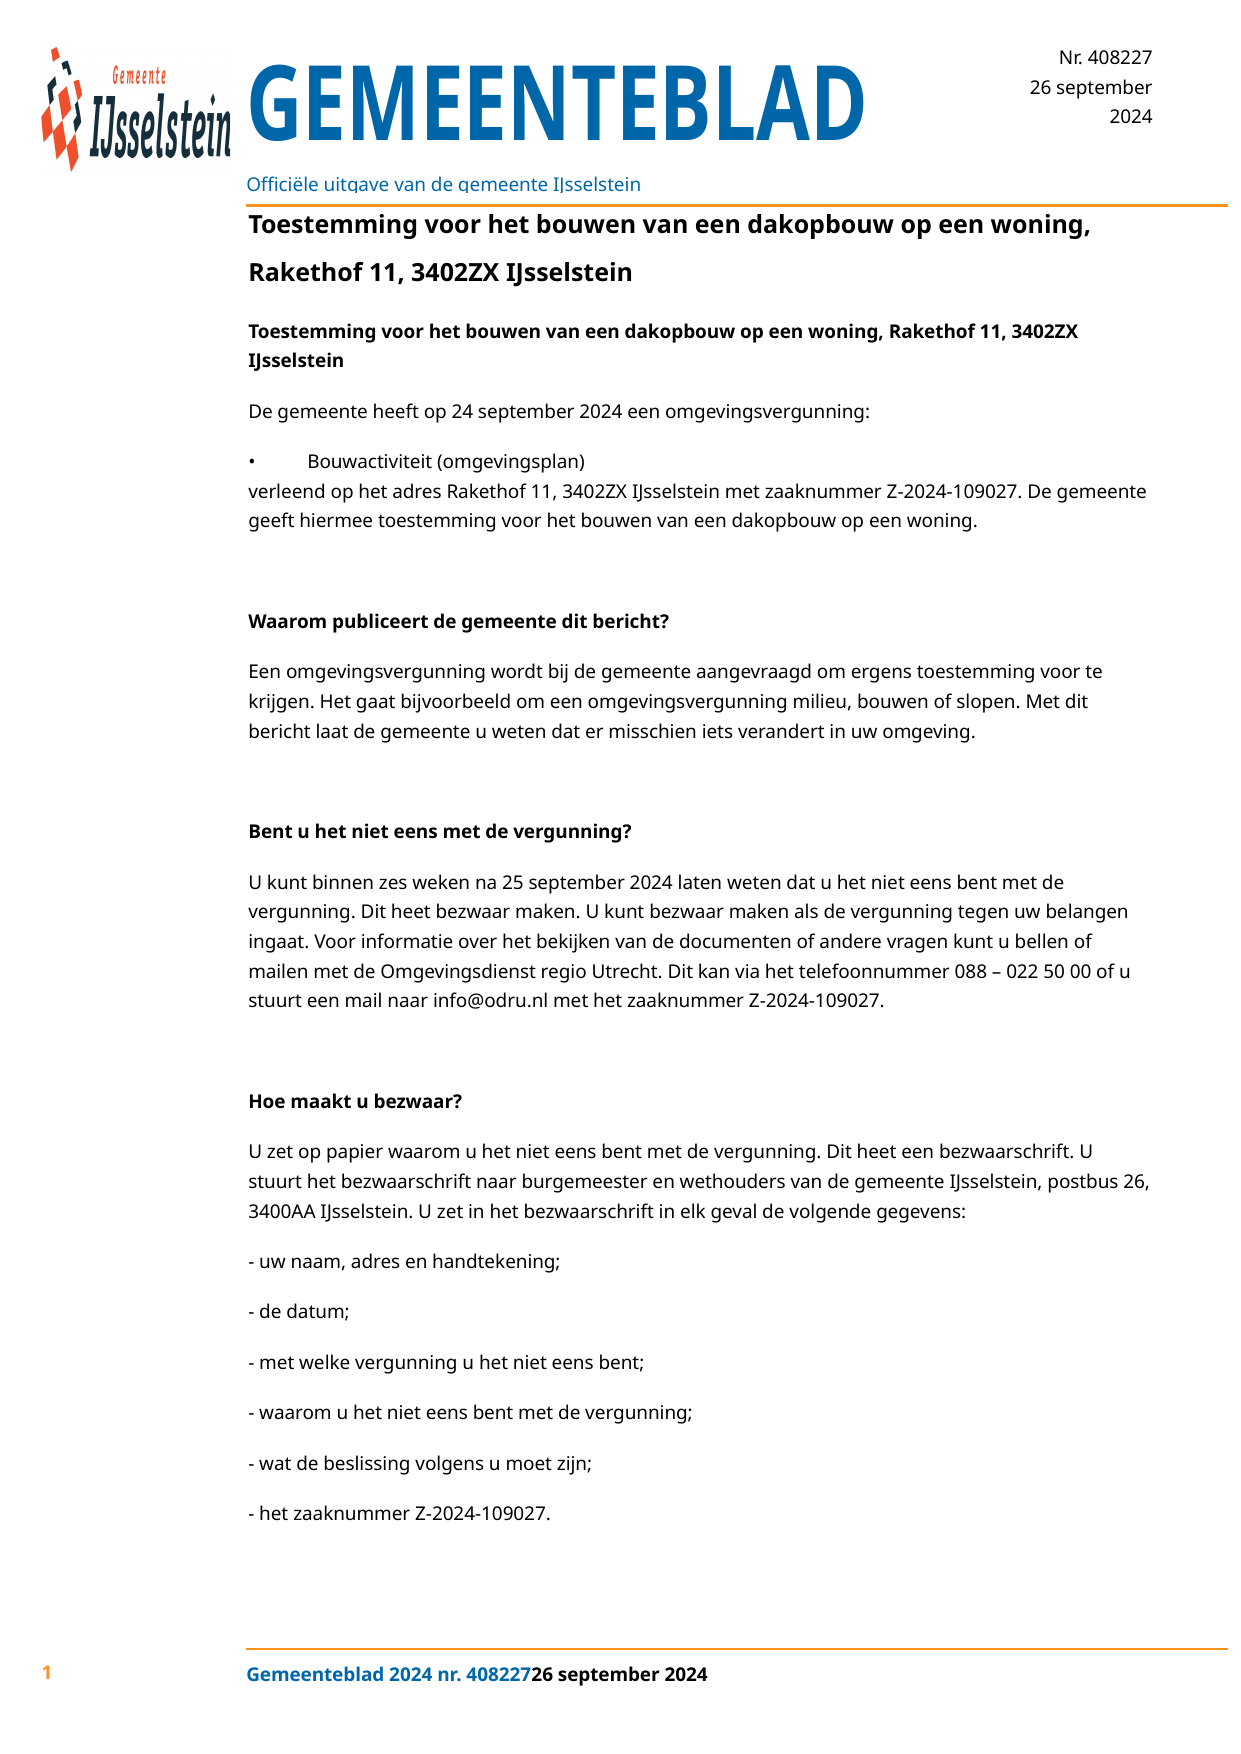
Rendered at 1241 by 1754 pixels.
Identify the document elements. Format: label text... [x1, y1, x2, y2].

text Een omgevingsvergunning wordt bij de gemeente aangevraagd om ergens toestemming voor te krijgen. Het gaat bijvoorbeeld om een omgevingsvergunning milieu, bouwen of slopen. Met dit bericht laat de gemeente u weten dat er misschien iets verandert in uw omgeving. [248, 659, 1152, 744]
text - wat de beslissing volgens u moet zijn; [248, 1450, 1152, 1476]
text De gemeente heeft op 24 september 2024 een omgevingsvergunning: [248, 398, 1152, 424]
text - het zaaknummer Z-2024-109027. [248, 1500, 1152, 1526]
picture [41, 47, 231, 172]
text U kunt binnen zes weken na 25 september 2024 laten weten dat u het niet eens bent met de vergunning. Dit heet bezwaar maken. U kunt bezwaar maken als de vergunning tegen uw belangen ingaat. Voor informatie over het bekijken van de documenten of andere vragen kunt u bellen of mailen met de Omgevingsdienst regio Utrecht. Dit kan via het telefoonnummer 088 – 022 50 00 of u stuurt een mail naar info@odru.nl met het zaaknummer Z-2024-109027. [248, 869, 1152, 1013]
text verleend op het adres Rakethof 11, 3402ZX IJsselstein met zaaknummer Z-2024-109027. De gemeente geeft hiermee toestemming voor het bouwen van een dakopbouw op een woning. [248, 478, 1152, 533]
text Toestemming voor het bouwen van een dakopbouw op een woning, Rakethof 11, 3402ZX IJsselstein [248, 318, 1152, 373]
text - uw naam, adres en handtekening; [248, 1248, 1152, 1274]
text U zet op papier waarom u het niet eens bent met de vergunning. Dit heet een bezwaarschrift. U stuurt het bezwaarschrift naar burgemeester en wethouders van de gemeente IJsselstein, postbus 26, 3400AA IJsselstein. U zet in het bezwaarschrift in elk geval de volgende gegevens: [248, 1139, 1152, 1224]
list Bouwactiviteit (omgevingsplan) [248, 448, 1152, 474]
text - waarom u het niet eens bent met de vergunning; [248, 1399, 1152, 1425]
text Bent u het niet eens met de vergunning? [248, 819, 1152, 844]
text - met welke vergunning u het niet eens bent; [248, 1349, 1152, 1375]
text Waarom publiceert de gemeente dit bericht? [248, 608, 1152, 634]
text Hoe maakt u bezwaar? [248, 1088, 1152, 1114]
text Toestemming voor het bouwen van een dakopbouw op een woning, Rakethof 11, 3402ZX IJsselstein [248, 207, 1152, 288]
text - de datum; [248, 1299, 1152, 1324]
